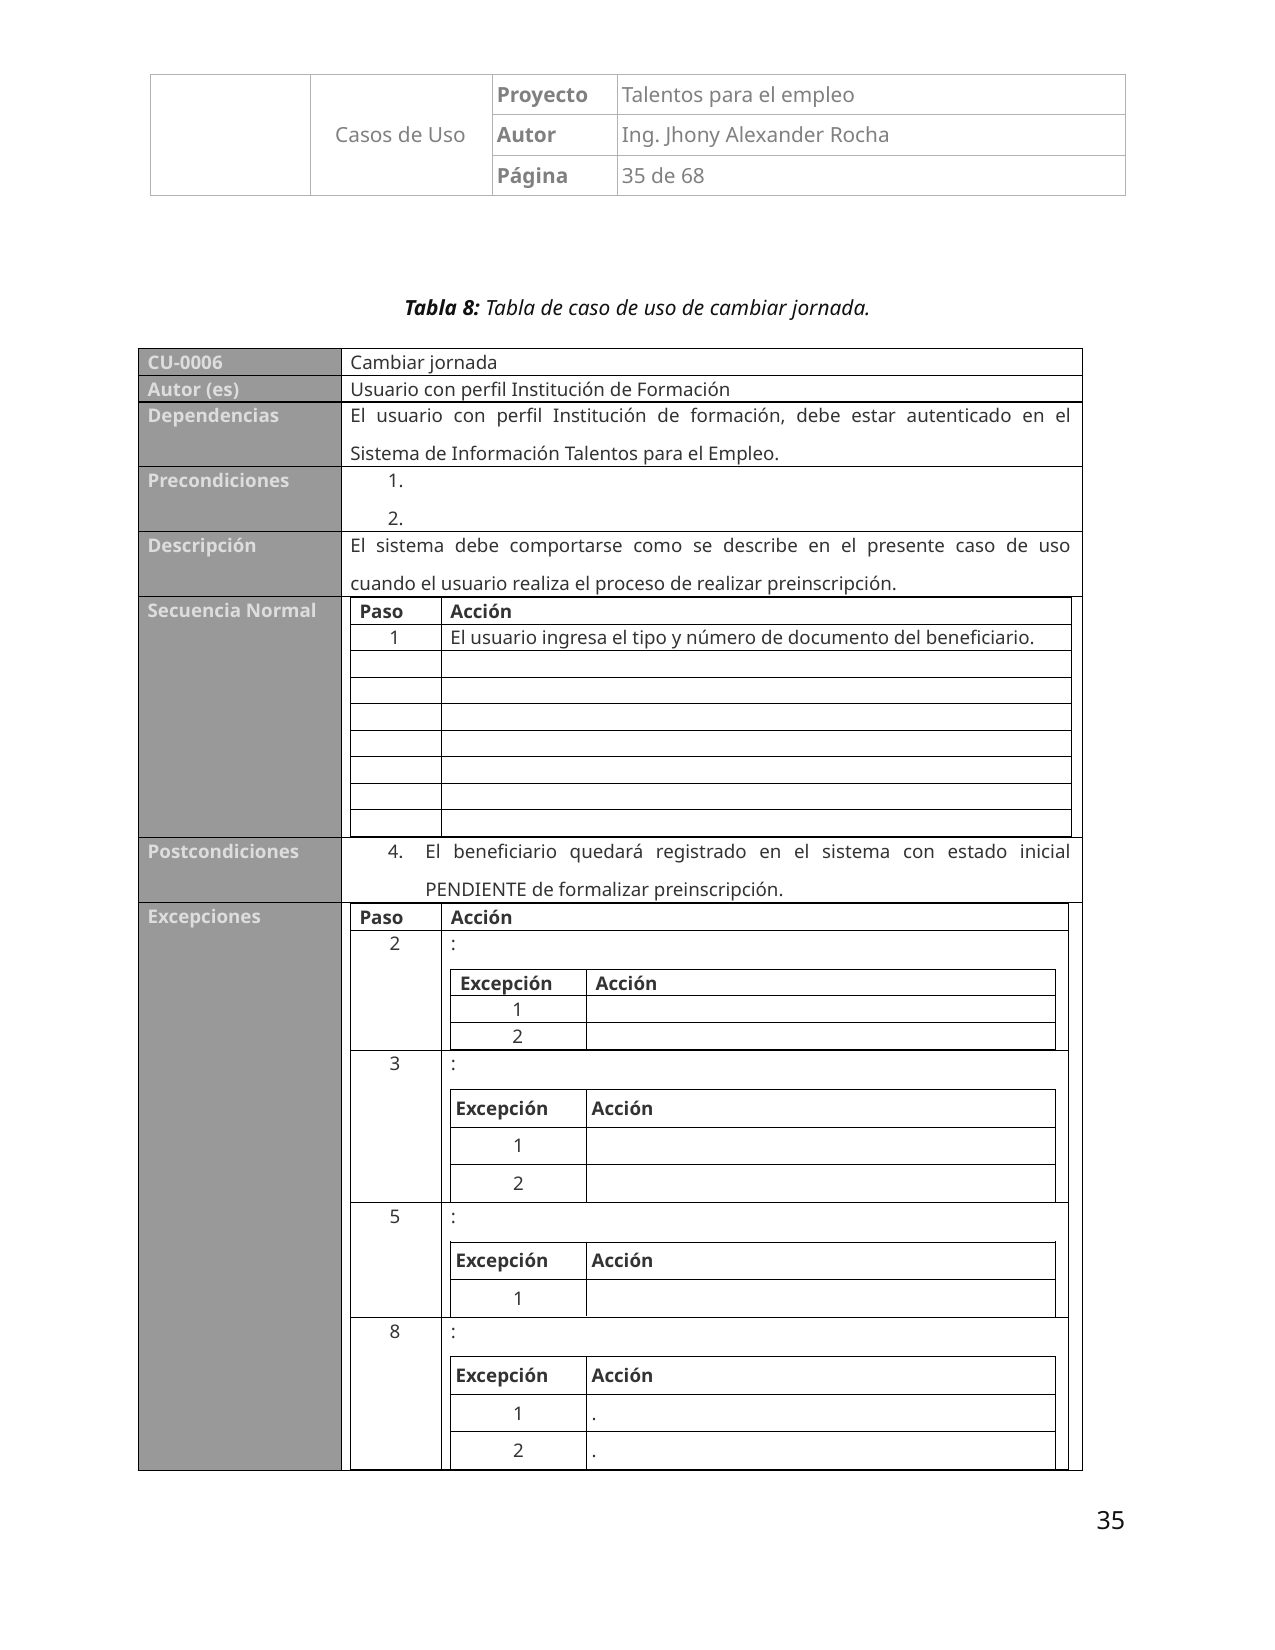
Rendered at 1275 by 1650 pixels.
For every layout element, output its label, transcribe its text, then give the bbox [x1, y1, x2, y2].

table_cell [1069, 903, 1082, 1470]
table_cell Precondiciones [139, 467, 341, 531]
table_cell 8 [351, 1318, 441, 1469]
table_cell [587, 996, 1055, 1022]
table_cell 5 [351, 1203, 441, 1317]
table_cell : [442, 931, 1068, 1050]
table_cell [442, 731, 1071, 756]
table_cell Autor (es) [139, 376, 341, 401]
table_header Cambiar jornada [342, 349, 1082, 375]
table_header Acción [587, 970, 1055, 995]
table_cell [587, 1023, 1055, 1048]
table_cell [351, 678, 441, 703]
table_cell 1 [451, 1128, 586, 1164]
table_cell [351, 757, 441, 783]
table_cell : [442, 1051, 1068, 1202]
table_cell [587, 1165, 1055, 1201]
table_header Excepción [451, 1090, 586, 1126]
table_cell [342, 597, 350, 837]
table_cell . [587, 1432, 1055, 1469]
table_cell 1 [451, 996, 586, 1022]
table_cell Dependencias [139, 403, 341, 466]
table_cell Secuencia Normal [139, 597, 341, 837]
table_cell 2 [451, 1023, 586, 1048]
table_cell [442, 757, 1071, 783]
table_header Acción [587, 1357, 1055, 1394]
table_cell [351, 810, 441, 836]
table_cell El sistema debe comportarse como se describe en el presente caso de uso cuando el usuario realiza el proceso de realizar preinscripción. [342, 532, 1082, 596]
table_cell [351, 731, 441, 756]
table_cell Usuario con perfil Institución de Formación [342, 376, 1082, 401]
table_cell [1072, 597, 1082, 837]
table_cell . [587, 1395, 1055, 1431]
table_cell [351, 651, 441, 677]
table_cell 3 [351, 1051, 441, 1202]
table_cell [351, 704, 441, 730]
table_header Excepción [451, 970, 586, 995]
table_cell Excepciones [139, 903, 341, 1470]
table_cell 1 [451, 1280, 586, 1316]
table_cell [442, 704, 1071, 730]
table_header Excepción [451, 1243, 586, 1279]
table_cell : [442, 1318, 1068, 1469]
table_cell [442, 651, 1071, 677]
table_cell : [442, 1203, 1068, 1317]
text Tabla 8: Tabla de caso de uso de cambiar jornada. [150, 293, 1125, 322]
table_cell [442, 810, 1071, 836]
table_cell 1 [351, 625, 441, 650]
table_header Acción [587, 1090, 1055, 1126]
table_cell 2 [451, 1165, 586, 1201]
table_header Paso [351, 904, 441, 929]
table_cell [342, 903, 350, 1470]
table_header Acción [442, 904, 1068, 929]
table_header Acción [587, 1243, 1055, 1279]
table_header Excepción [451, 1357, 586, 1394]
table_header CU-0006 [139, 349, 341, 375]
table_cell El usuario con perfil Institución de formación, debe estar autenticado en el Sistema de Información Talentos para el Empleo. [342, 403, 1082, 466]
table_cell [587, 1128, 1055, 1164]
table_cell El usuario ingresa el tipo y número de documento del beneficiario. [442, 625, 1071, 650]
table_header Paso [351, 598, 441, 623]
table_cell [587, 1280, 1055, 1316]
table_cell El beneficiario quedará registrado en el sistema con estado inicial PENDIENTE de formalizar preinscripción. [342, 838, 1082, 902]
table_cell Postcondiciones [139, 838, 341, 902]
table_cell Descripción [139, 532, 341, 596]
table_cell [442, 678, 1071, 703]
table_cell 2 [451, 1432, 586, 1469]
table_cell [342, 467, 1082, 531]
table_cell [351, 784, 441, 809]
table_cell 2 [351, 931, 441, 1050]
table_header Acción [442, 598, 1071, 623]
table_cell [442, 784, 1071, 809]
table_cell 1 [451, 1395, 586, 1431]
